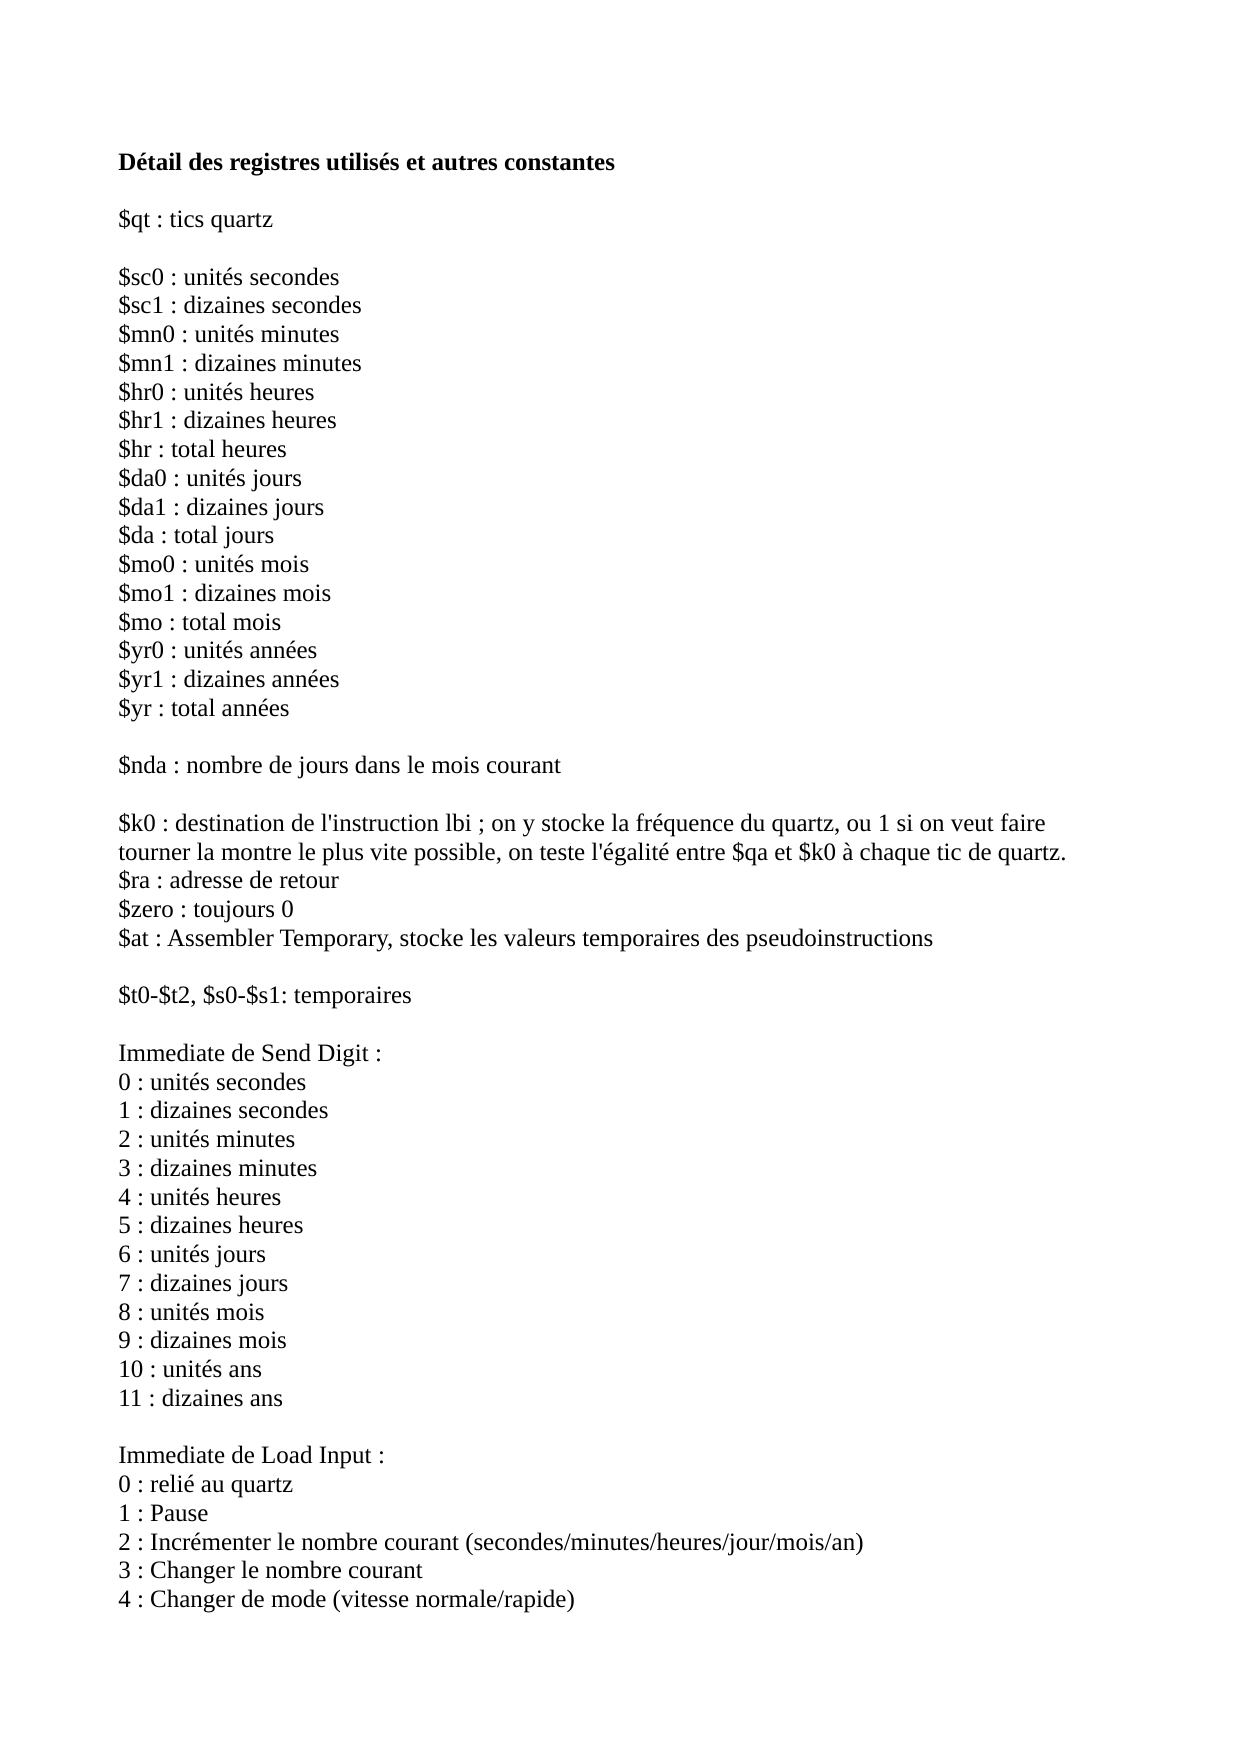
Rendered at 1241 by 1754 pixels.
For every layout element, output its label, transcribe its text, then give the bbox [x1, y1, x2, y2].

text 2 : Incrémenter le nombre courant (secondes/minutes/heures/jour/mois/an) [118, 1527, 1122, 1556]
text $t0-$t2, $s0-$s1: temporaires [118, 981, 1122, 1009]
text 1 : Pause [118, 1498, 1122, 1527]
text Immediate de Load Input : [118, 1441, 1122, 1469]
text Immediate de Send Digit : 0 : unités secondes 1 : dizaines secondes 2 : unités minutes 3 : dizaines minutes 4 : unités heures 5 : dizaines heures 6 : unités jours 7 : dizaines jours 8 : unités mois 9 : dizaines mois 10 : unités ans 11 : dizaines ans [118, 1009, 1122, 1412]
text $qt : tics quartz $sc0 : unités secondes $sc1 : dizaines secondes $mn0 : unités minutes $mn1 : dizaines minutes $hr0 : unités heures $hr1 : dizaines heures $hr : total heures $da0 : unités jours $da1 : dizaines jours $da : total jours $mo0 : unités mois $mo1 : dizaines mois $mo : total mois $yr0 : unités années $yr1 : dizaines années $yr : total années $nda : nombre de jours dans le mois courant $k0 : destination de l'instruction lbi ; on y stocke la fréquence du quartz, ou 1 si on veut faire tourner la montre le plus vite possible, on teste l'égalité entre $qa et $k0 à chaque tic de quartz. $ra : adresse de retour $zero : toujours 0 [118, 176, 1122, 923]
text Détail des registres utilisés et autres constantes [118, 147, 1122, 176]
text $at : Assembler Temporary, stocke les valeurs temporaires des pseudoinstructions [118, 923, 1122, 981]
text 0 : relié au quartz [118, 1469, 1122, 1498]
text 4 : Changer de mode (vitesse normale/rapide) [118, 1584, 1122, 1613]
text 3 : Changer le nombre courant [118, 1556, 1122, 1584]
